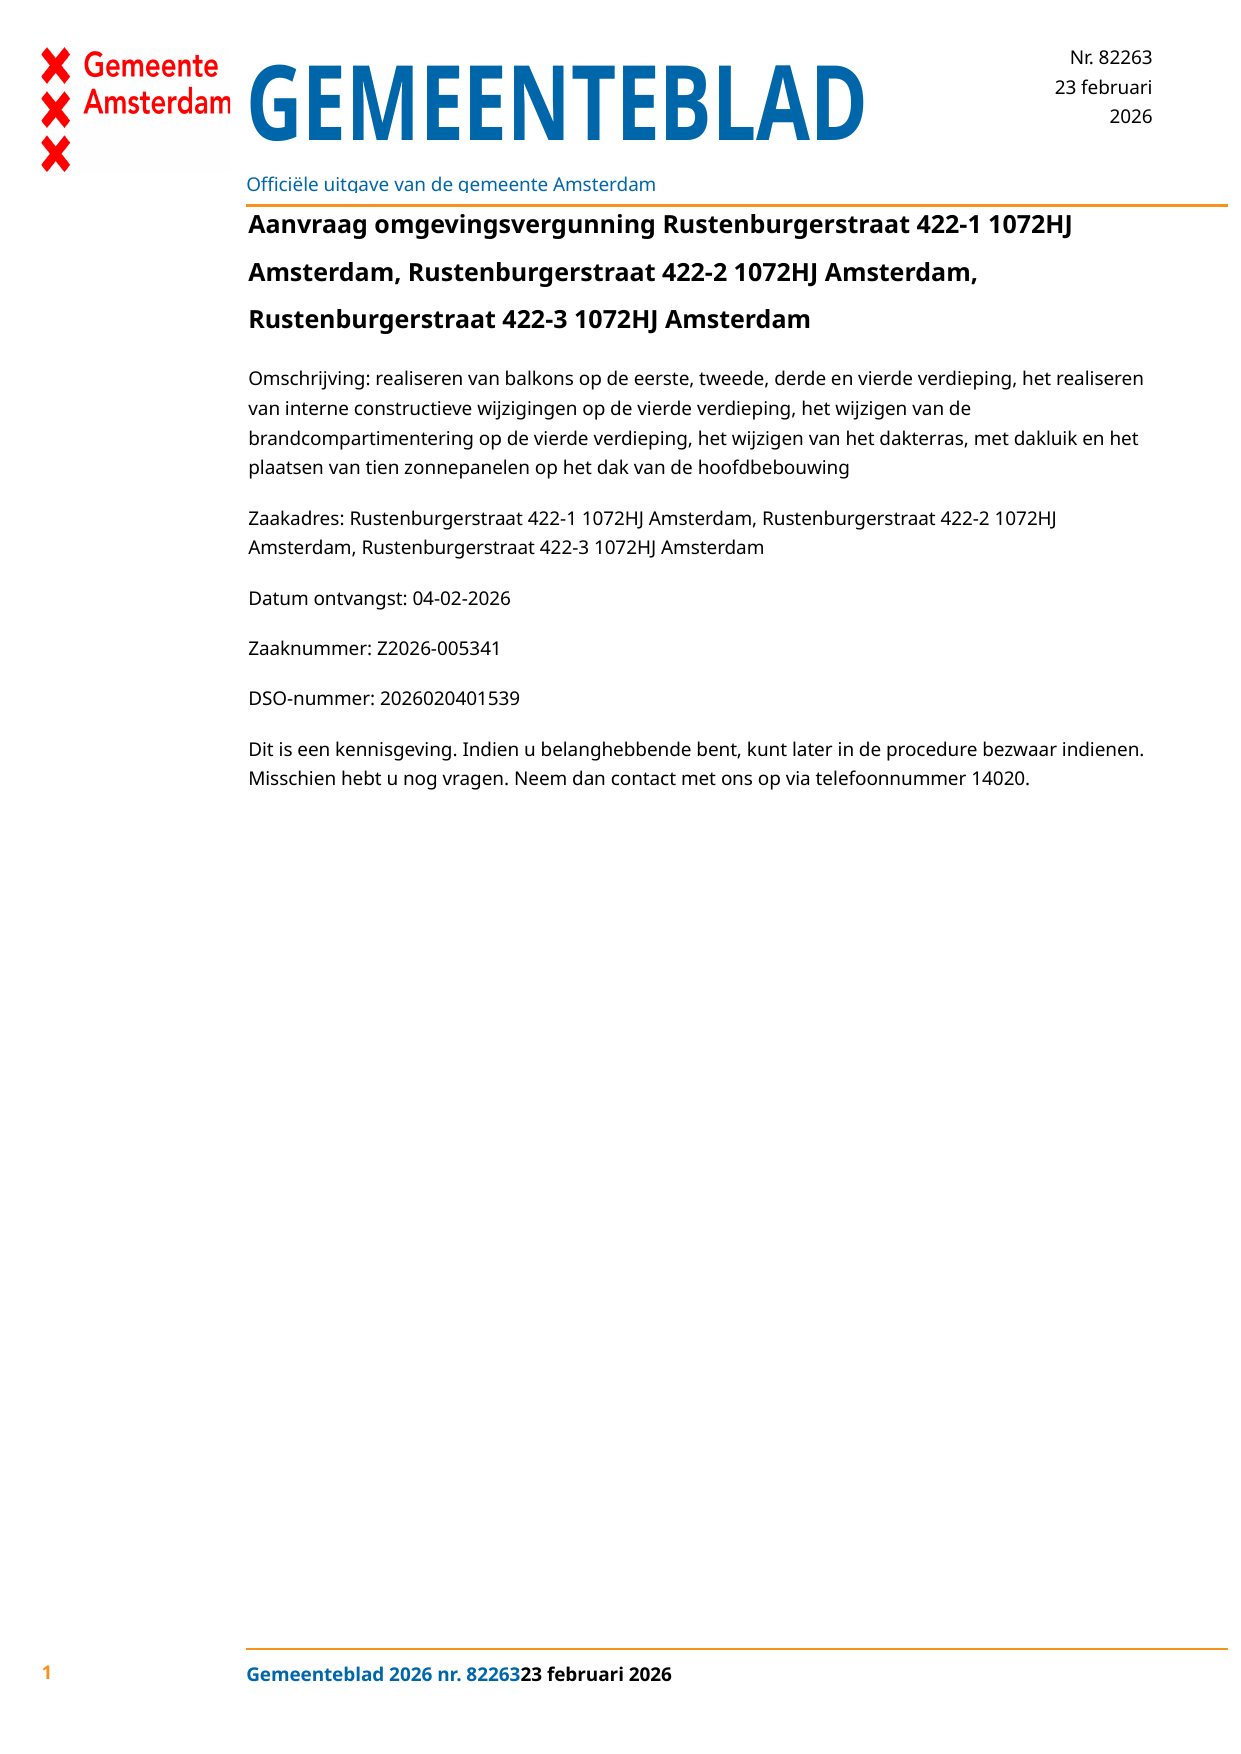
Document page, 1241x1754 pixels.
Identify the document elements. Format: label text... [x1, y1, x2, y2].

picture [41, 47, 231, 172]
text Zaakadres: Rustenburgerstraat 422-1 1072HJ Amsterdam, Rustenburgerstraat 422-2 1072HJ Amsterdam, Rustenburgerstraat 422-3 1072HJ Amsterdam [248, 505, 1152, 560]
text Dit is een kennisgeving. Indien u belanghebbende bent, kunt later in de procedure bezwaar indienen. Misschien hebt u nog vragen. Neem dan contact met ons op via telefoonnummer 14020. [248, 736, 1152, 791]
text Datum ontvangst: 04-02-2026 [248, 585, 1152, 610]
text Aanvraag omgevingsvergunning Rustenburgerstraat 422-1 1072HJ Amsterdam, Rustenburgerstraat 422-2 1072HJ Amsterdam, Rustenburgerstraat 422-3 1072HJ Amsterdam [248, 207, 1152, 336]
text DSO-nummer: 2026020401539 [248, 686, 1152, 711]
text Zaaknummer: Z2026-005341 [248, 635, 1152, 661]
text Omschrijving: realiseren van balkons op de eerste, tweede, derde en vierde verdieping, het realiseren van interne constructieve wijzigingen op de vierde verdieping, het wijzigen van de brandcompartimentering op de vierde verdieping, het wijzigen van het dakterras, met dakluik en het plaatsen van tien zonnepanelen op het dak van de hoofdbebouwing [248, 366, 1152, 480]
